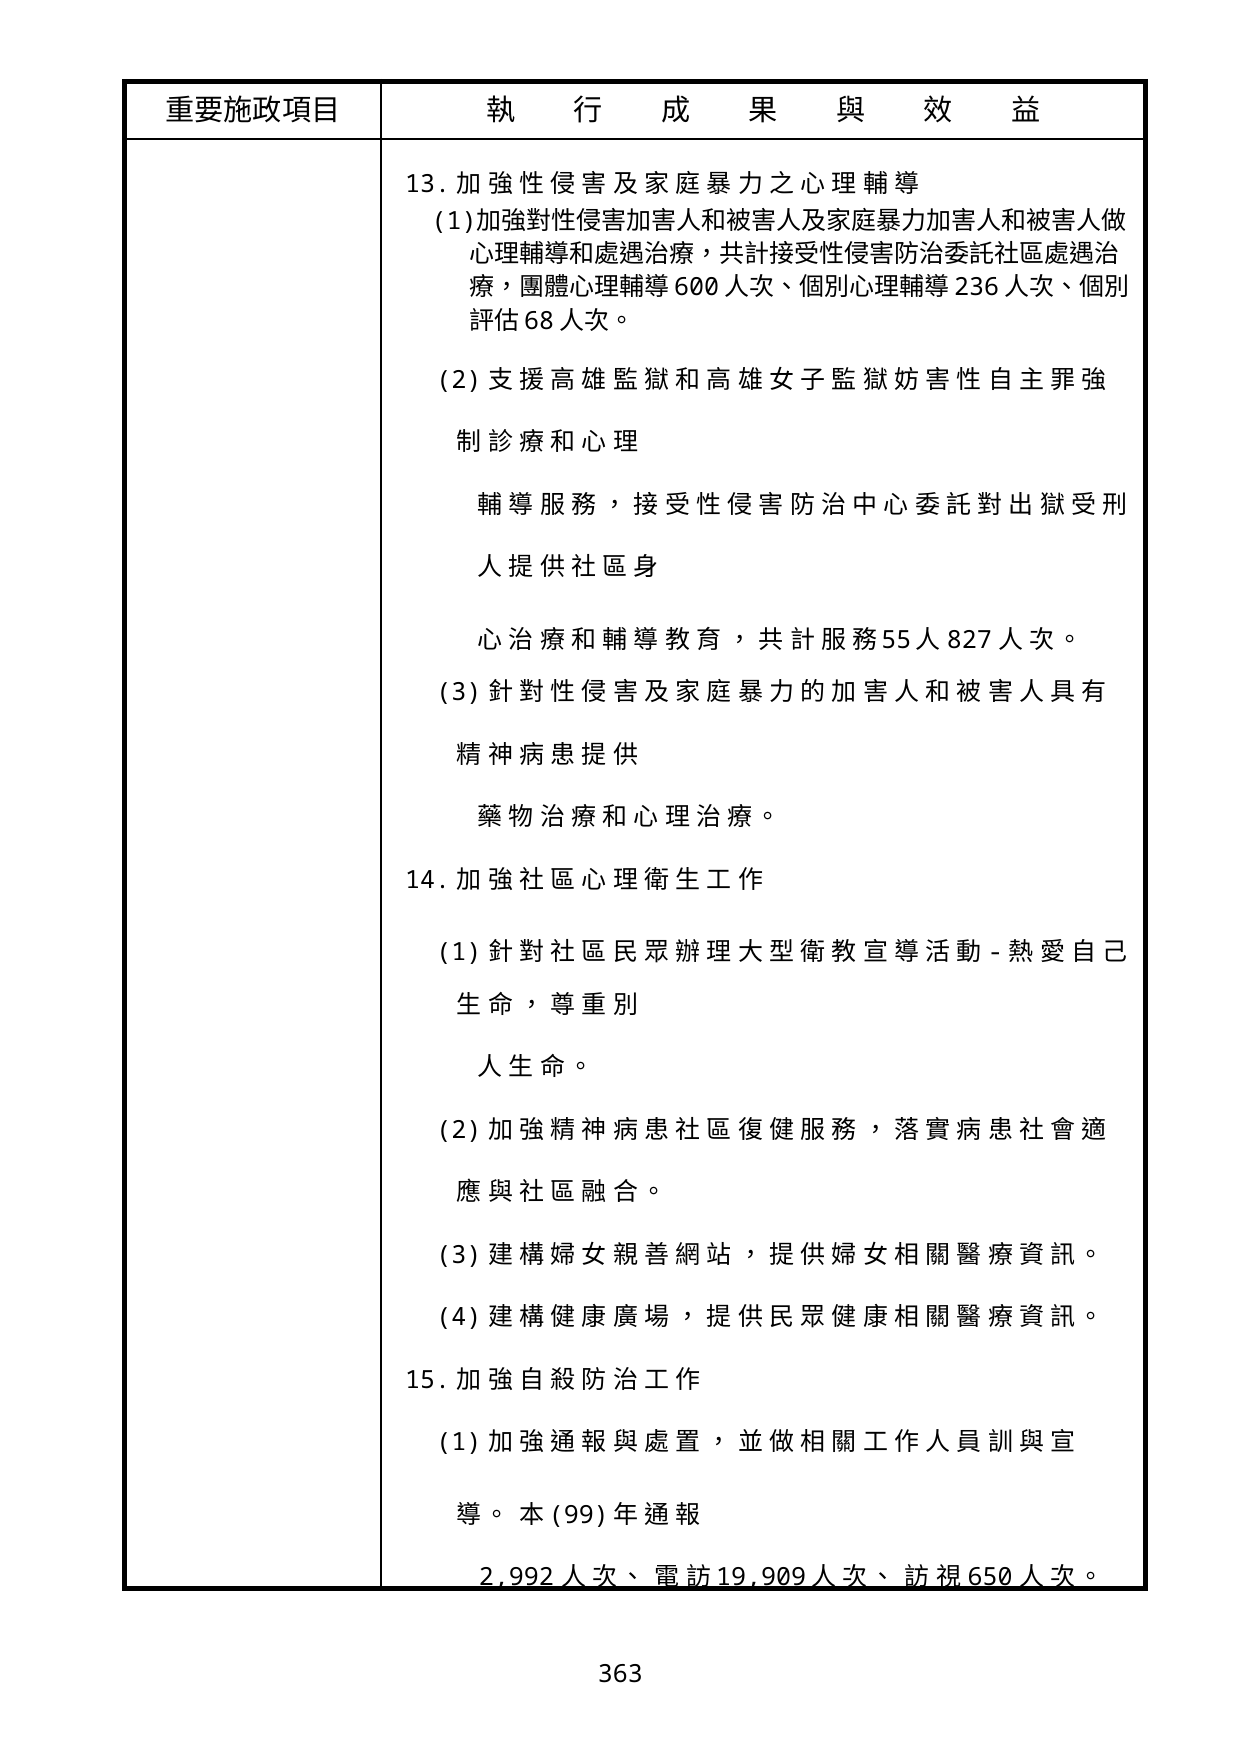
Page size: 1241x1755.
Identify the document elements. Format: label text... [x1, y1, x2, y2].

table_header 重要施政項目 [127, 84, 380, 138]
table_cell 13.加強性侵害及家庭暴力之心理輔導 (1)加強對性侵害加害人和被害人及家庭暴力加害人和被害人做 心理輔導和處遇治療，共計接受性侵害防治委託社區處遇治 療，團體心理輔導600人次、個別心理輔導236人次、個別 評估68人次。 (2)支援高雄監獄和高雄女子監獄妨害性自主罪強制診療和心理 輔導服務，接受性侵害防治中心委託對出獄受刑人提供社區身 心治療和輔導教育，共計服務55人827人次。 (3)針對性侵害及家庭暴力的加害人和被害人具有精神病患提供 藥物治療和心理治療。 14.加強社區心理衛生工作 (1)針對社區民眾辦理大型衛教宣導活動-熱愛自己生命，尊重別 人生命。 (2)加強精神病患社區復健服務，落實病患社會適應與社區融合。 (3)建構婦女親善網站，提供婦女相關醫療資訊。 (4)建構健康廣場，提供民眾健康相關醫療資訊。 15.加強自殺防治工作 (1)加強通報與處置，並做相關工作人員訓與宣導。本(99)年通報 2,992人次、電訪19,909人次、訪視650人次。 [382, 140, 1143, 1586]
table_cell [127, 140, 380, 1586]
table_header 執 行 成 果 與 效 益 [382, 84, 1143, 138]
